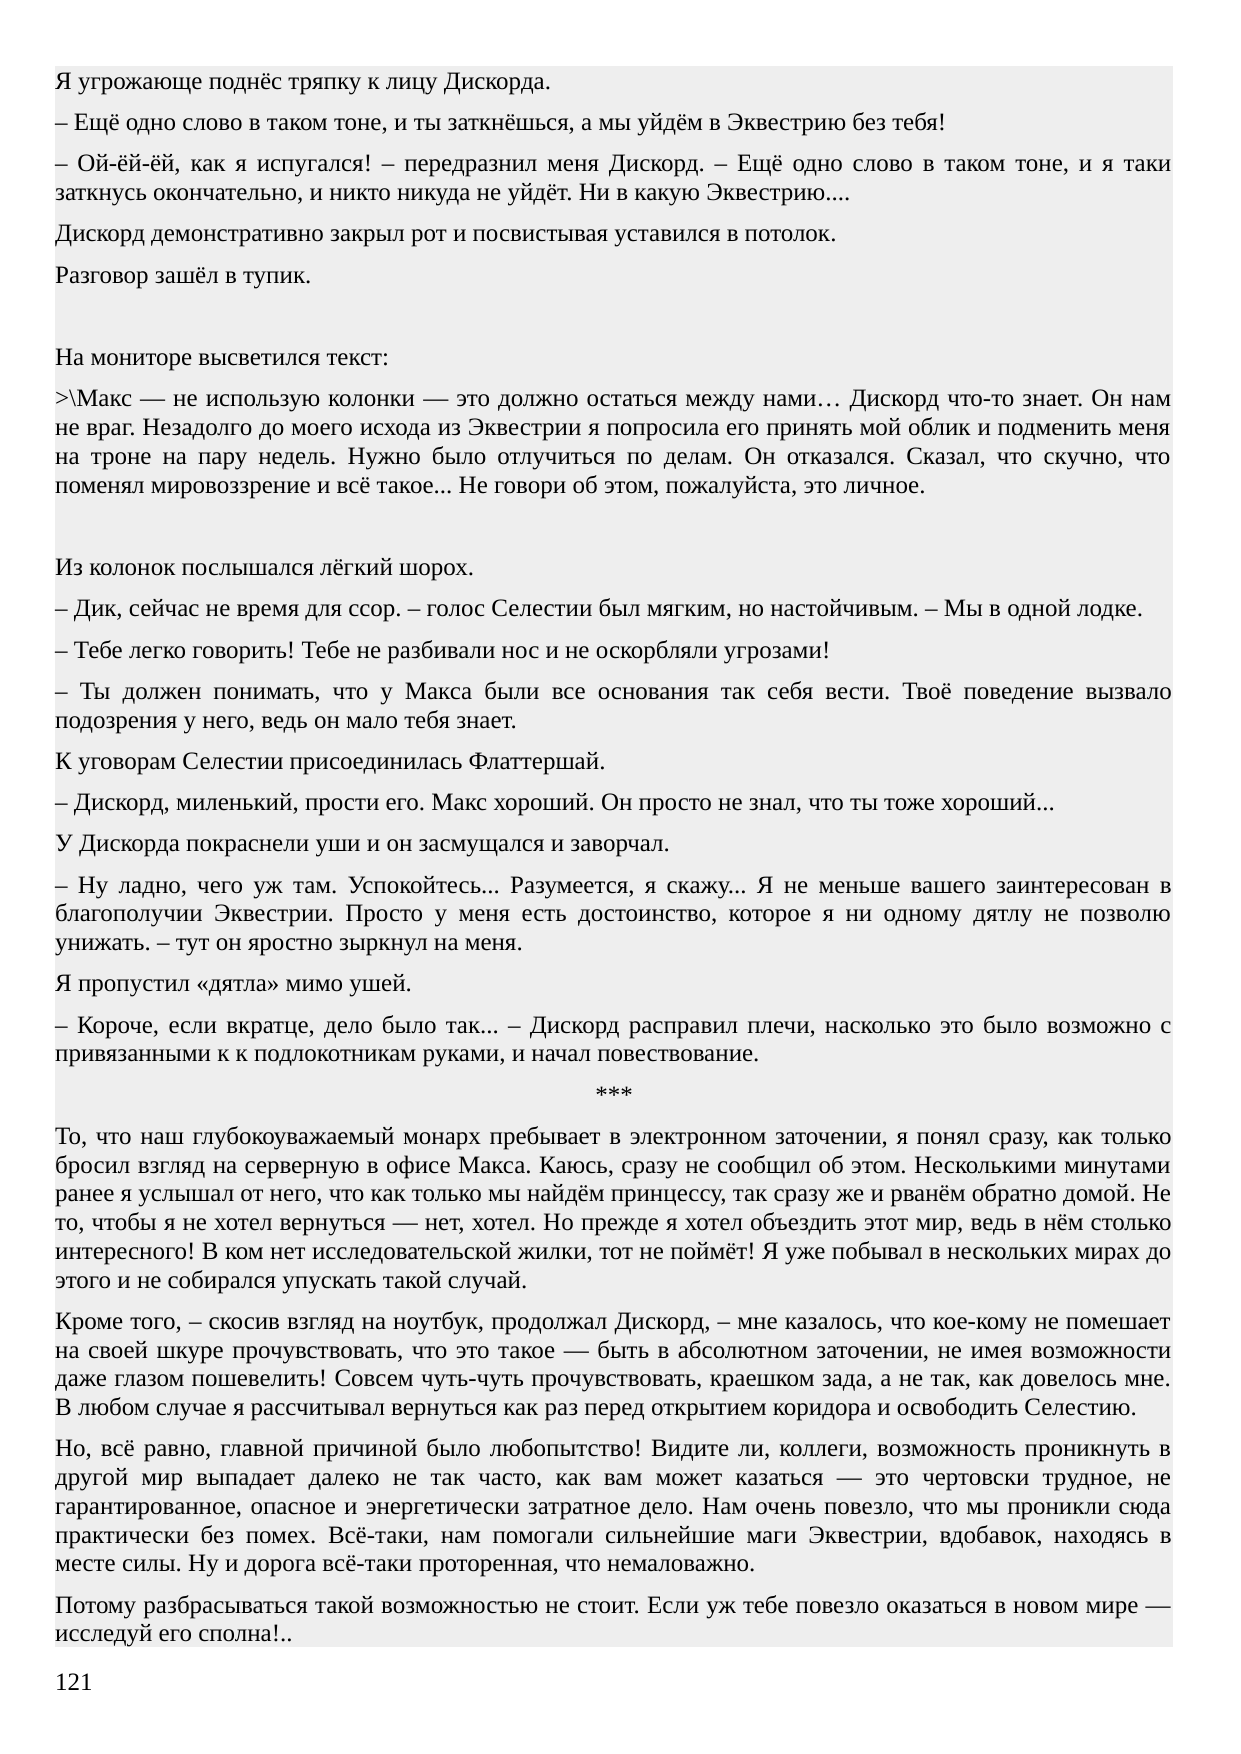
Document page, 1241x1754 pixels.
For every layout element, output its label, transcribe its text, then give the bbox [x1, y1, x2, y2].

text – Тебе легко говорить! Тебе не разбивали нос и не оскорбляли угрозами! [55, 635, 1173, 663]
text – Дискорд, миленький, прости его. Макс хороший. Он просто не знал, что ты тоже хороший... [55, 787, 1173, 816]
text У Дискорда покраснели уши и он засмущался и заворчал. [55, 828, 1173, 857]
text Я угрожающе поднёс тряпку к лицу Дискорда. [55, 66, 1173, 95]
text – Ещё одно слово в таком тоне, и ты заткнёшься, а мы уйдём в Эквестрию без тебя! [55, 107, 1173, 136]
text – Ну ладно, чего уж там. Успокойтесь... Разумеется, я скажу... Я не меньше вашего заинтересован в благополучии Эквестрии. Просто у меня есть достоинство, которое я ни одному дятлу не позволю унижать. – тут он яростно зыркнул на меня. [55, 870, 1173, 956]
text То, что наш глубокоуважаемый монарх пребывает в электронном заточении, я понял сразу, как только бросил взгляд на серверную в офисе Макса. Каюсь, сразу не сообщил об этом. Несколькими минутами ранее я услышал от него, что как только мы найдём принцессу, так сразу же и рванём обратно домой. Не то, чтобы я не хотел вернуться — нет, хотел. Но прежде я хотел объездить этот мир, ведь в нём столько интересного! В ком нет исследовательской жилки, тот не поймёт! Я уже побывал в нескольких мирах до этого и не собирался упускать такой случай. [55, 1121, 1173, 1293]
text >\Макс — не использую колонки — это должно остаться между нами… Дискорд что-то знает. Он нам не враг. Незадолго до моего исхода из Эквестрии я попросила его принять мой облик и подменить меня на троне на пару недель. Нужно было отлучиться по делам. Он отказался. Сказал, что скучно, что поменял мировоззрение и всё такое... Не говори об этом, пожалуйста, это личное. [55, 383, 1173, 498]
text – Дик, сейчас не время для ссор. – голос Селестии был мягким, но настойчивым. – Мы в одной лодке. [55, 593, 1173, 622]
text Разговор зашёл в тупик. [55, 260, 1173, 288]
text – Ой-ёй-ёй, как я испугался! – передразнил меня Дискорд. – Ещё одно слово в таком тоне, и я таки заткнусь окончательно, и никто никуда не уйдёт. Ни в какую Эквестрию.... [55, 148, 1173, 206]
text *** [55, 1080, 1173, 1108]
text Потому разбрасываться такой возможностью не стоит. Если уж тебе повезло оказаться в новом мире — исследуй его сполна!.. [55, 1590, 1173, 1647]
text – Ты должен понимать, что у Макса были все основания так себя вести. Твоё поведение вызвало подозрения у него, ведь он мало тебя знает. [55, 676, 1173, 733]
text Дискорд демонстративно закрыл рот и посвистывая уставился в потолок. [55, 218, 1173, 247]
text Кроме того, – скосив взгляд на ноутбук, продолжал Дискорд, – мне казалось, что кое-кому не помешает на своей шкуре прочувствовать, что это такое — быть в абсолютном заточении, не имея возможности даже глазом пошевелить! Совсем чуть-чуть прочувствовать, краешком зада, а не так, как довелось мне. В любом случае я рассчитывал вернуться как раз перед открытием коридора и освободить Селестию. [55, 1306, 1173, 1421]
text Но, всё равно, главной причиной было любопытство! Видите ли, коллеги, возможность проникнуть в другой мир выпадает далеко не так часто, как вам может казаться — это чертовски трудное, не гарантированное, опасное и энергетически затратное дело. Нам очень повезло, что мы проникли сюда практически без помех. Всё-таки, нам помогали сильнейшие маги Эквестрии, вдобавок, находясь в месте силы. Ну и дорога всё-таки проторенная, что немаловажно. [55, 1433, 1173, 1577]
text – Короче, если вкратце, дело было так... – Дискорд расправил плечи, насколько это было возможно с привязанными к к подлокотникам руками, и начал повествование. [55, 1010, 1173, 1067]
text К уговорам Селестии присоединилась Флаттершай. [55, 746, 1173, 775]
text Из колонок послышался лёгкий шорох. [55, 552, 1173, 581]
text На мониторе высветился текст: [55, 342, 1173, 371]
text Я пропустил «дятла» мимо ушей. [55, 968, 1173, 997]
